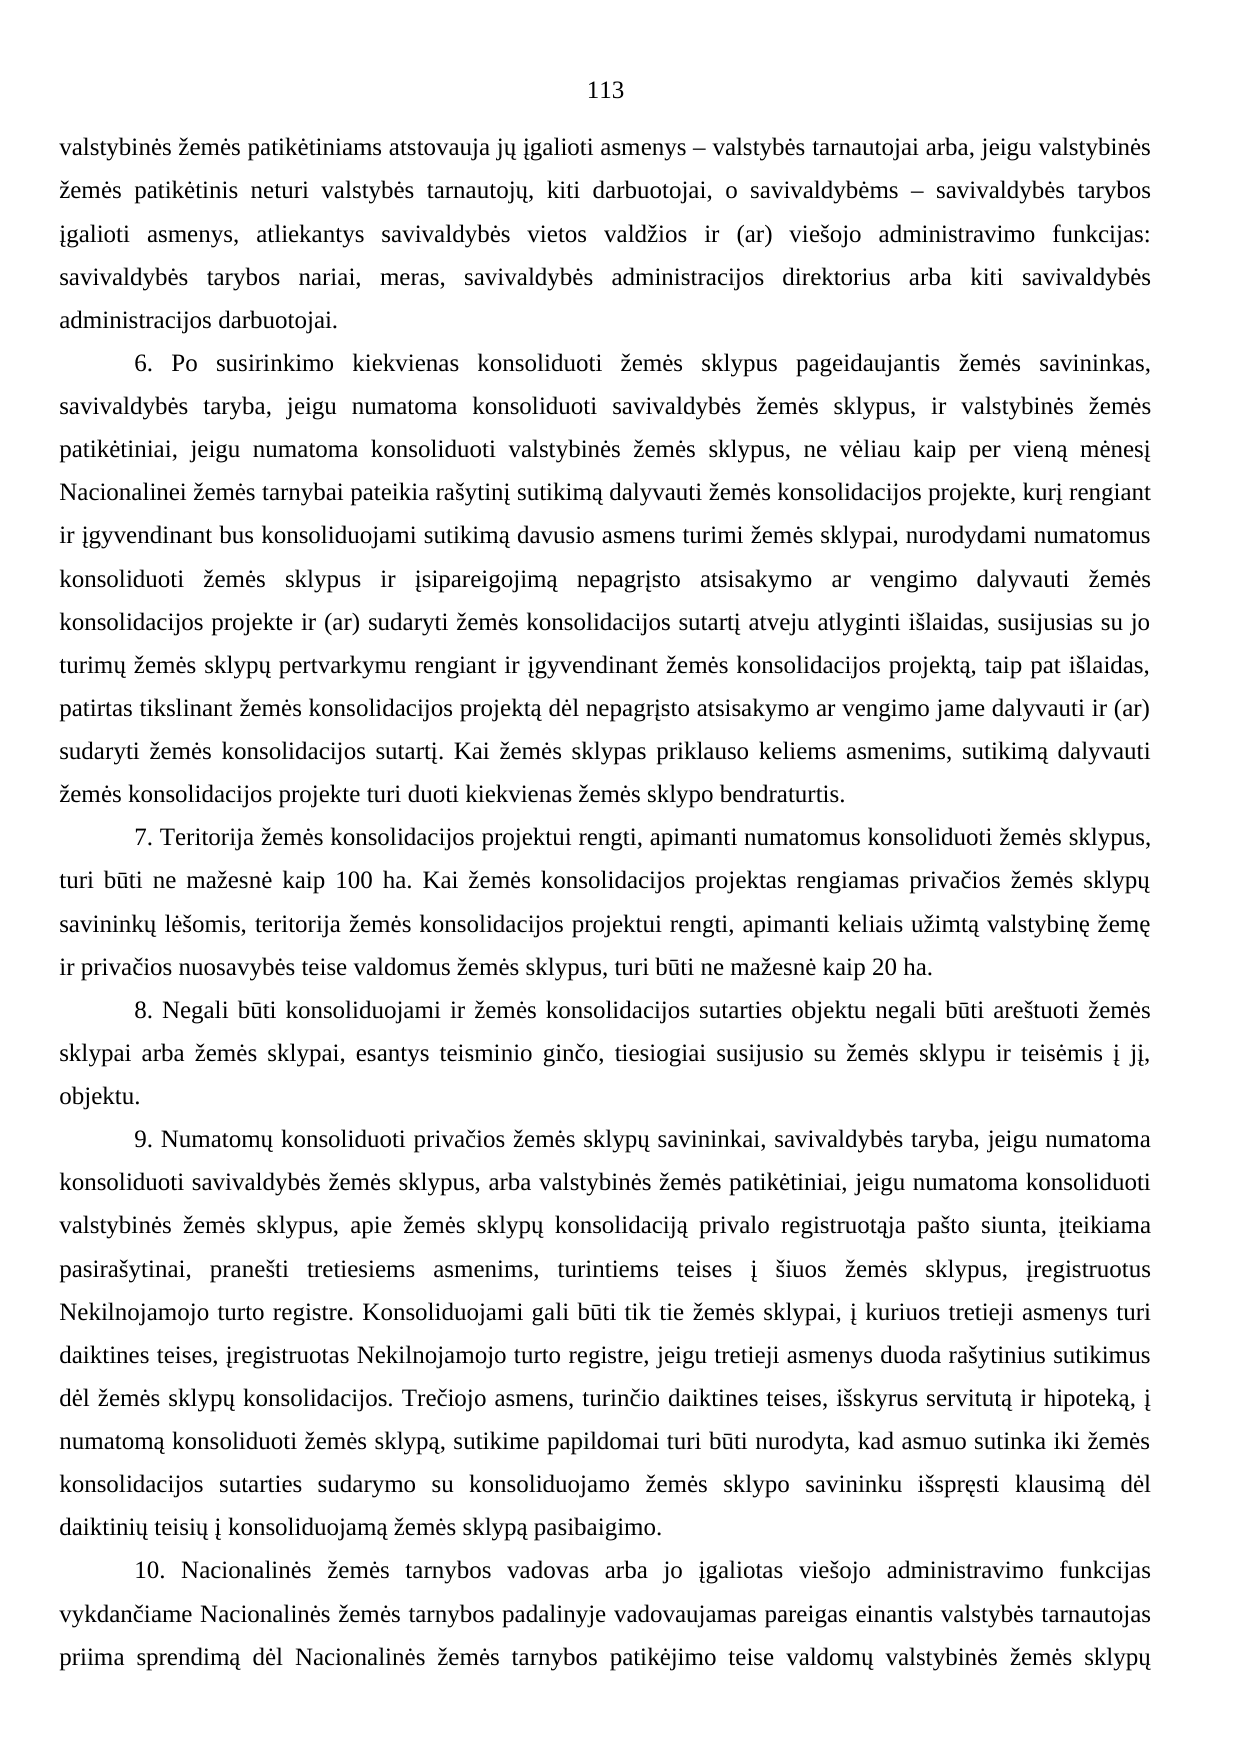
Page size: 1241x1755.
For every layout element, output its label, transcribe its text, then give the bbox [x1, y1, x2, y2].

text 10. Nacionalinės žemės tarnybos vadovas arba jo įgaliotas viešojo administravimo funkcijas vykdančiame Nacionalinės žemės tarnybos padalinyje vadovaujamas pareigas einantis valstybės tarnautojas priima sprendimą dėl Nacionalinės žemės tarnybos patikėjimo teise valdomų valstybinės žemės sklypų [59, 1556, 1152, 1671]
text 7. Teritorija žemės konsolidacijos projektui rengti, apimanti numatomus konsoliduoti žemės sklypus, turi būti ne mažesnė kaip 100 ha. Kai žemės konsolidacijos projektas rengiamas privačios žemės sklypų savininkų lėšomis, teritorija žemės konsolidacijos projektui rengti, apimanti keliais užimtą valstybinę žemę ir privačios nuosavybės teise valdomus žemės sklypus, turi būti ne mažesnė kaip 20 ha. [59, 822, 1152, 981]
text valstybinės žemės patikėtiniams atstovauja jų įgalioti asmenys – valstybės tarnautojai arba, jeigu valstybinės žemės patikėtinis neturi valstybės tarnautojų, kiti darbuotojai, o savivaldybėms – savivaldybės tarybos įgalioti asmenys, atliekantys savivaldybės vietos valdžios ir (ar) viešojo administravimo funkcijas: savivaldybės tarybos nariai, meras, savivaldybės administracijos direktorius arba kiti savivaldybės administracijos darbuotojai. [59, 132, 1152, 334]
text 9. Numatomų konsoliduoti privačios žemės sklypų savininkai, savivaldybės taryba, jeigu numatoma konsoliduoti savivaldybės žemės sklypus, arba valstybinės žemės patikėtiniai, jeigu numatoma konsoliduoti valstybinės žemės sklypus, apie žemės sklypų konsolidaciją privalo registruotąja pašto siunta, įteikiama pasirašytinai, pranešti tretiesiems asmenims, turintiems teises į šiuos žemės sklypus, įregistruotus Nekilnojamojo turto registre. Konsoliduojami gali būti tik tie žemės sklypai, į kuriuos tretieji asmenys turi daiktines teises, įregistruotas Nekilnojamojo turto registre, jeigu tretieji asmenys duoda rašytinius sutikimus dėl žemės sklypų konsolidacijos. Trečiojo asmens, turinčio daiktines teises, išskyrus servitutą ir hipoteką, į numatomą konsoliduoti žemės sklypą, sutikime papildomai turi būti nurodyta, kad asmuo sutinka iki žemės konsolidacijos sutarties sudarymo su konsoliduojamo žemės sklypo savininku išspręsti klausimą dėl daiktinių teisių į konsoliduojamą žemės sklypą pasibaigimo. [59, 1124, 1152, 1541]
text 6. Po susirinkimo kiekvienas konsoliduoti žemės sklypus pageidaujantis žemės savininkas, savivaldybės taryba, jeigu numatoma konsoliduoti savivaldybės žemės sklypus, ir valstybinės žemės patikėtiniai, jeigu numatoma konsoliduoti valstybinės žemės sklypus, ne vėliau kaip per vieną mėnesį Nacionalinei žemės tarnybai pateikia rašytinį sutikimą dalyvauti žemės konsolidacijos projekte, kurį rengiant ir įgyvendinant bus konsoliduojami sutikimą davusio asmens turimi žemės sklypai, nurodydami numatomus konsoliduoti žemės sklypus ir įsipareigojimą nepagrįsto atsisakymo ar vengimo dalyvauti žemės konsolidacijos projekte ir (ar) sudaryti žemės konsolidacijos sutartį atveju atlyginti išlaidas, susijusias su jo turimų žemės sklypų pertvarkymu rengiant ir įgyvendinant žemės konsolidacijos projektą, taip pat išlaidas, patirtas tikslinant žemės konsolidacijos projektą dėl nepagrįsto atsisakymo ar vengimo jame dalyvauti ir (ar) sudaryti žemės konsolidacijos sutartį. Kai žemės sklypas priklauso keliems asmenims, sutikimą dalyvauti žemės konsolidacijos projekte turi duoti kiekvienas žemės sklypo bendraturtis. [59, 348, 1152, 808]
text 8. Negali būti konsoliduojami ir žemės konsolidacijos sutarties objektu negali būti areštuoti žemės sklypai arba žemės sklypai, esantys teisminio ginčo, tiesiogiai susijusio su žemės sklypu ir teisėmis į jį, objektu. [59, 995, 1152, 1110]
